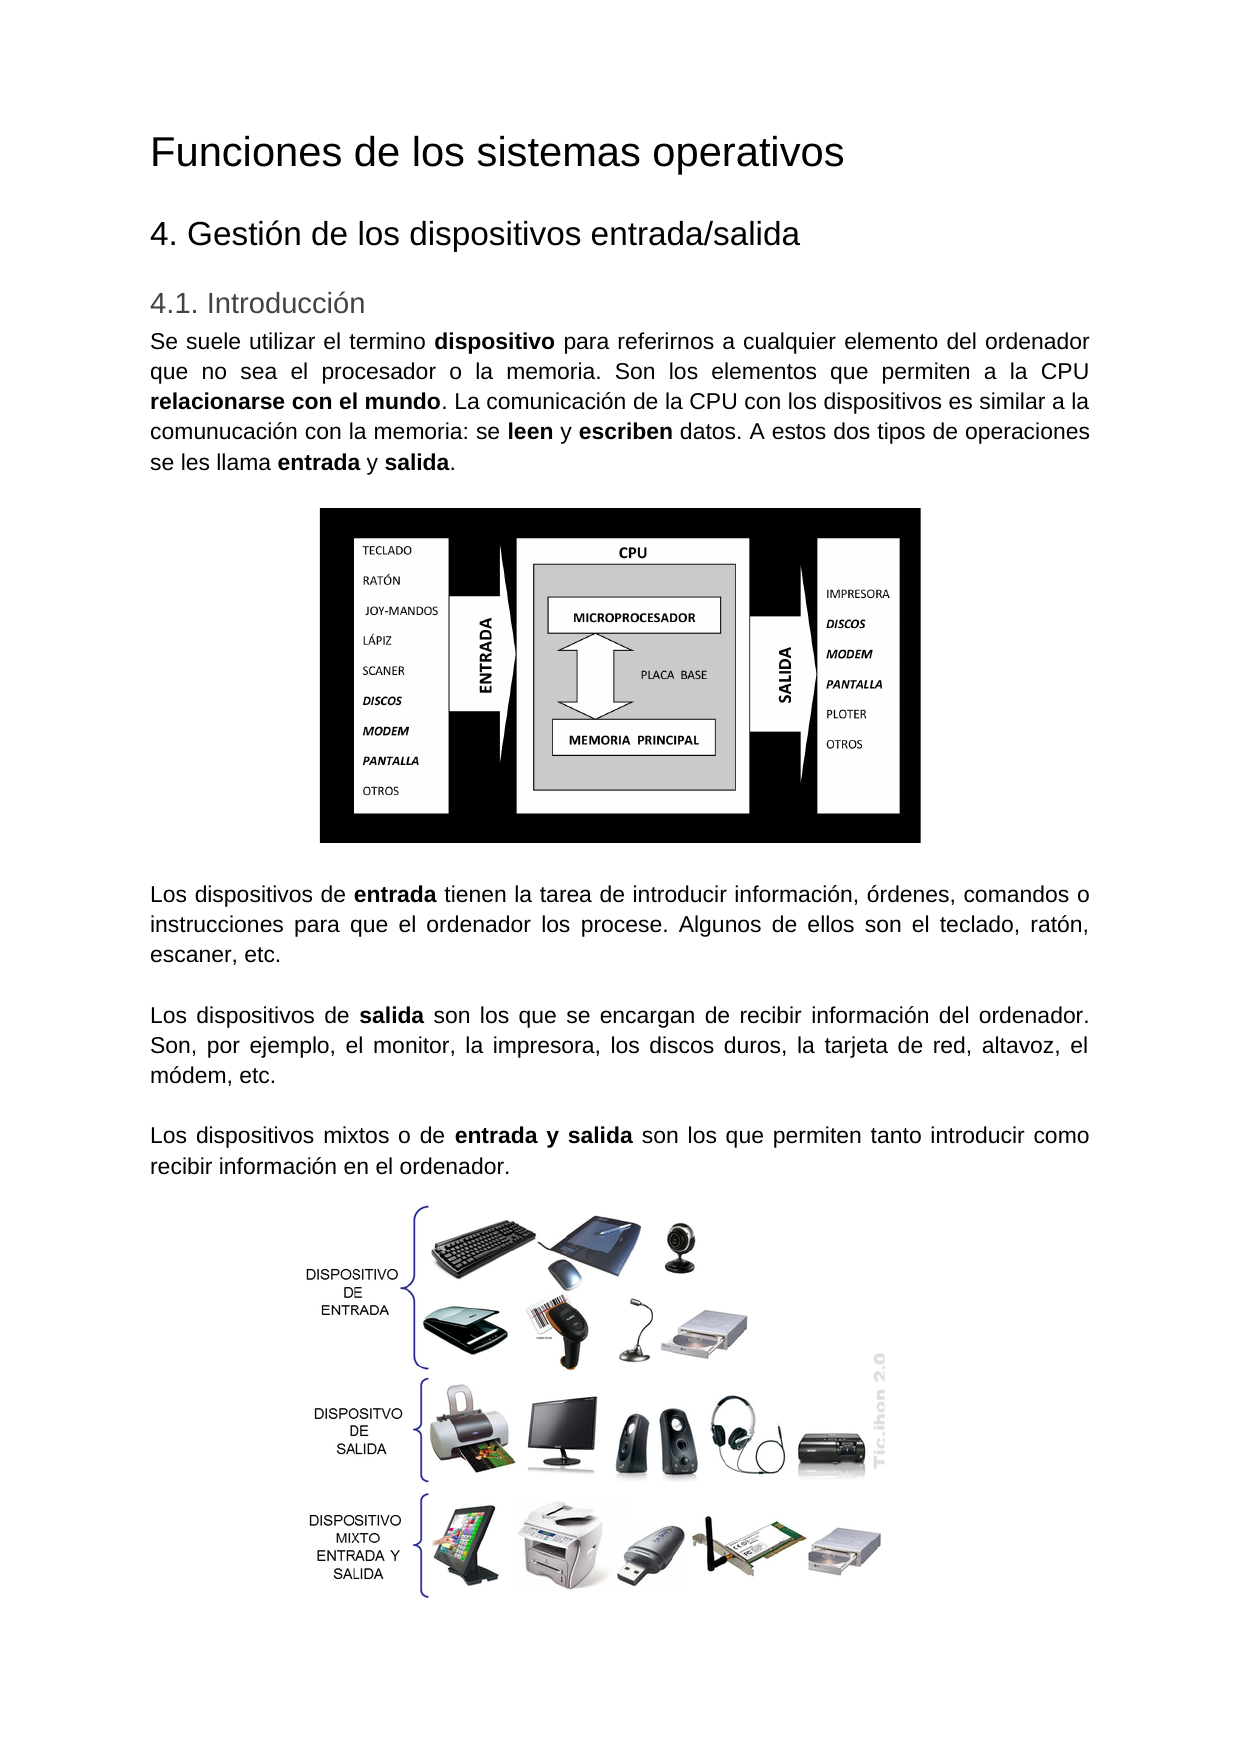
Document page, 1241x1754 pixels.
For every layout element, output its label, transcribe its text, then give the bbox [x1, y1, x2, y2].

subtitle 4. Gestión de los dispositivos entrada/salida [150, 214, 1090, 252]
text Los dispositivos mixtos o de entrada y salida son los que permiten tanto introducir como recibir información en el ordenador. [150, 1122, 1090, 1179]
picture [319, 508, 921, 843]
subtitle 4.1. Introducción [150, 286, 1090, 319]
text Los dispositivos de entrada tienen la tarea de introducir información, órdenes, comandos o instrucciones para que el ordenador los procese. Algunos de ellos son el teclado, ratón, escaner, etc. [150, 881, 1090, 967]
text Los dispositivos de salida son los que se encargan de recibir información del ordenador. Son, por ejemplo, el monitor, la impresora, los discos duros, la tarjeta de red, altavoz, el módem, etc. [150, 1002, 1090, 1088]
text Se suele utilizar el termino dispositivo para referirnos a cualquier elemento del ordenador que no sea el procesador o la memoria. Son los elementos que permiten a la CPU relacionarse con el mundo. La comunicación de la CPU con los dispositivos es similar a la comunucación con la memoria: se leen y escriben datos. A estos dos tipos de operaciones se les llama entrada y salida. [150, 328, 1090, 475]
subtitle Funciones de los sistemas operativos [150, 128, 1090, 176]
picture [301, 1192, 885, 1599]
